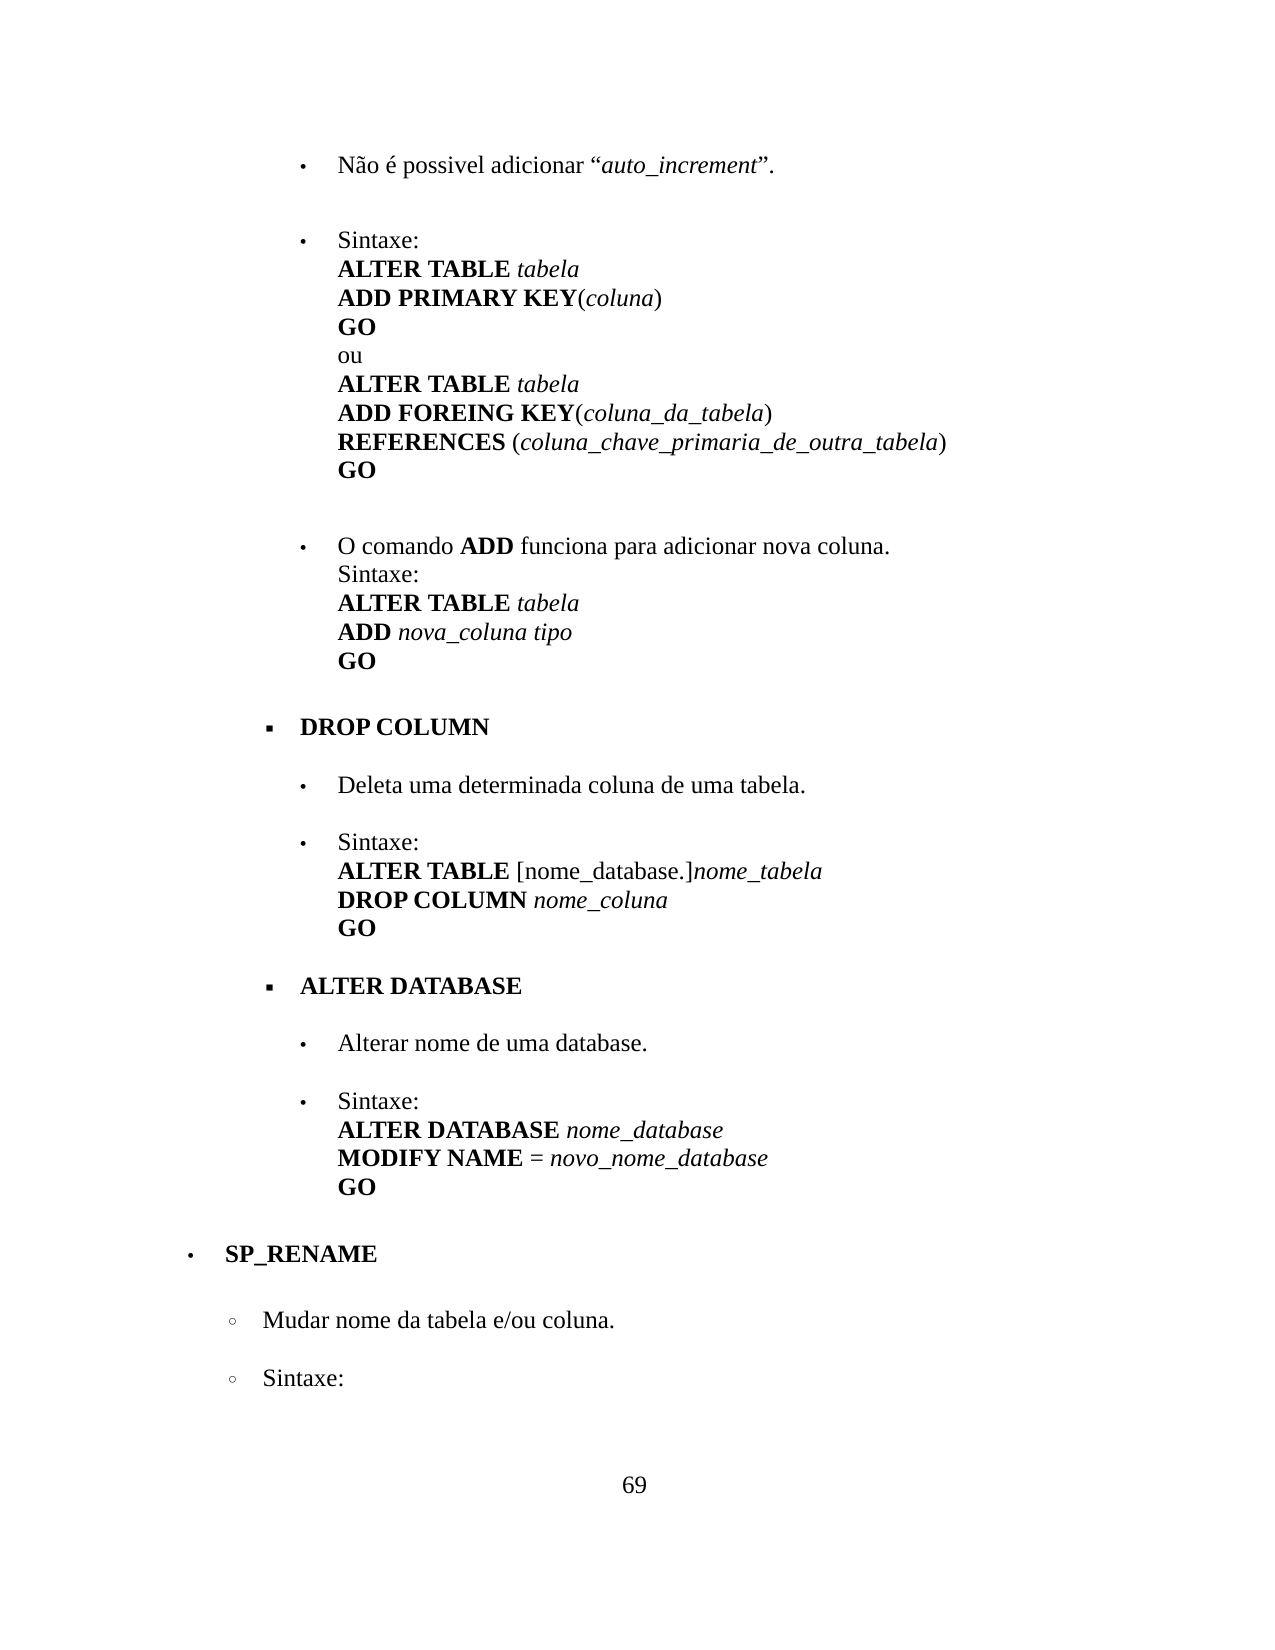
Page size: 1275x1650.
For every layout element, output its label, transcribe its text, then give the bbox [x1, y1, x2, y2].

list O comando ADD funciona para adicionar nova coluna. Sintaxe: ALTER TABLE tabela ADD nova_coluna tipo GO [300, 531, 1125, 703]
list Não é possivel adicionar “auto_increment”. [300, 150, 1125, 207]
list Deleta uma determinada coluna de uma tabela. [300, 770, 1125, 827]
list Sintaxe: ALTER DATABASE nome_database MODIFY NAME = novo_nome_database GO [300, 1086, 1125, 1230]
list ALTER DATABASE [262, 971, 1125, 1028]
list Sintaxe: ALTER TABLE [nome_database.]nome_tabela DROP COLUMN nome_coluna GO [300, 827, 1125, 971]
list Mudar nome da tabela e/ou coluna. [225, 1305, 1125, 1363]
list Sintaxe: [225, 1363, 1125, 1420]
list SP_RENAME [187, 1239, 1125, 1296]
list Sintaxe: ALTER TABLE tabela ADD PRIMARY KEY(coluna) GO ou ALTER TABLE tabela ADD FOREING KEY(coluna_da_tabela) REFERENCES (coluna_chave_primaria_de_outra_tabela) GO [300, 225, 1125, 513]
list Alterar nome de uma database. [300, 1028, 1125, 1086]
list DROP COLUMN [262, 712, 1125, 770]
